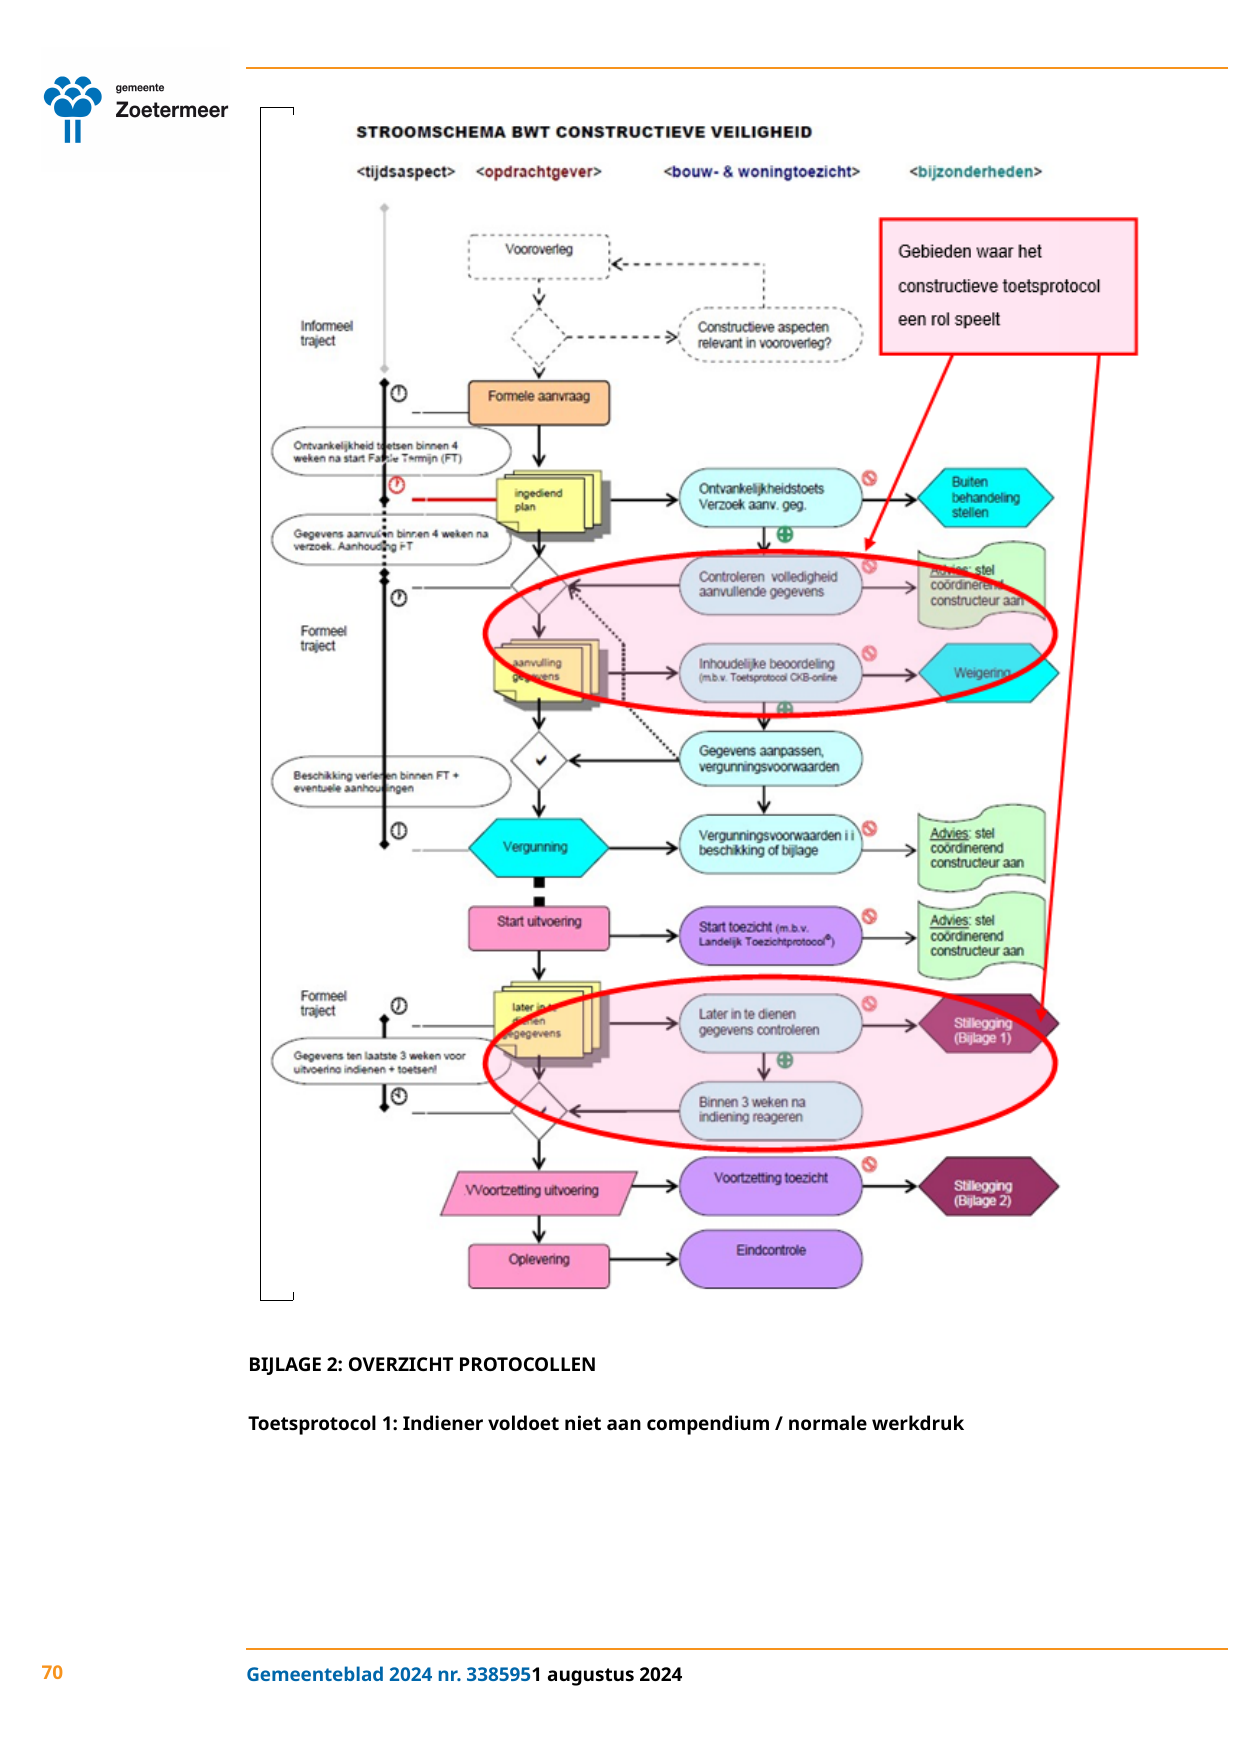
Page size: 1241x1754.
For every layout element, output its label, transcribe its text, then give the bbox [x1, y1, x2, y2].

picture [268, 115, 1173, 1292]
text Toetsprotocol 1: Indiener voldoet niet aan compendium / normale werkdruk [248, 1410, 1152, 1436]
picture [41, 47, 231, 172]
text BIJLAGE 2: OVERZICHT PROTOCOLLEN [248, 1351, 1152, 1377]
